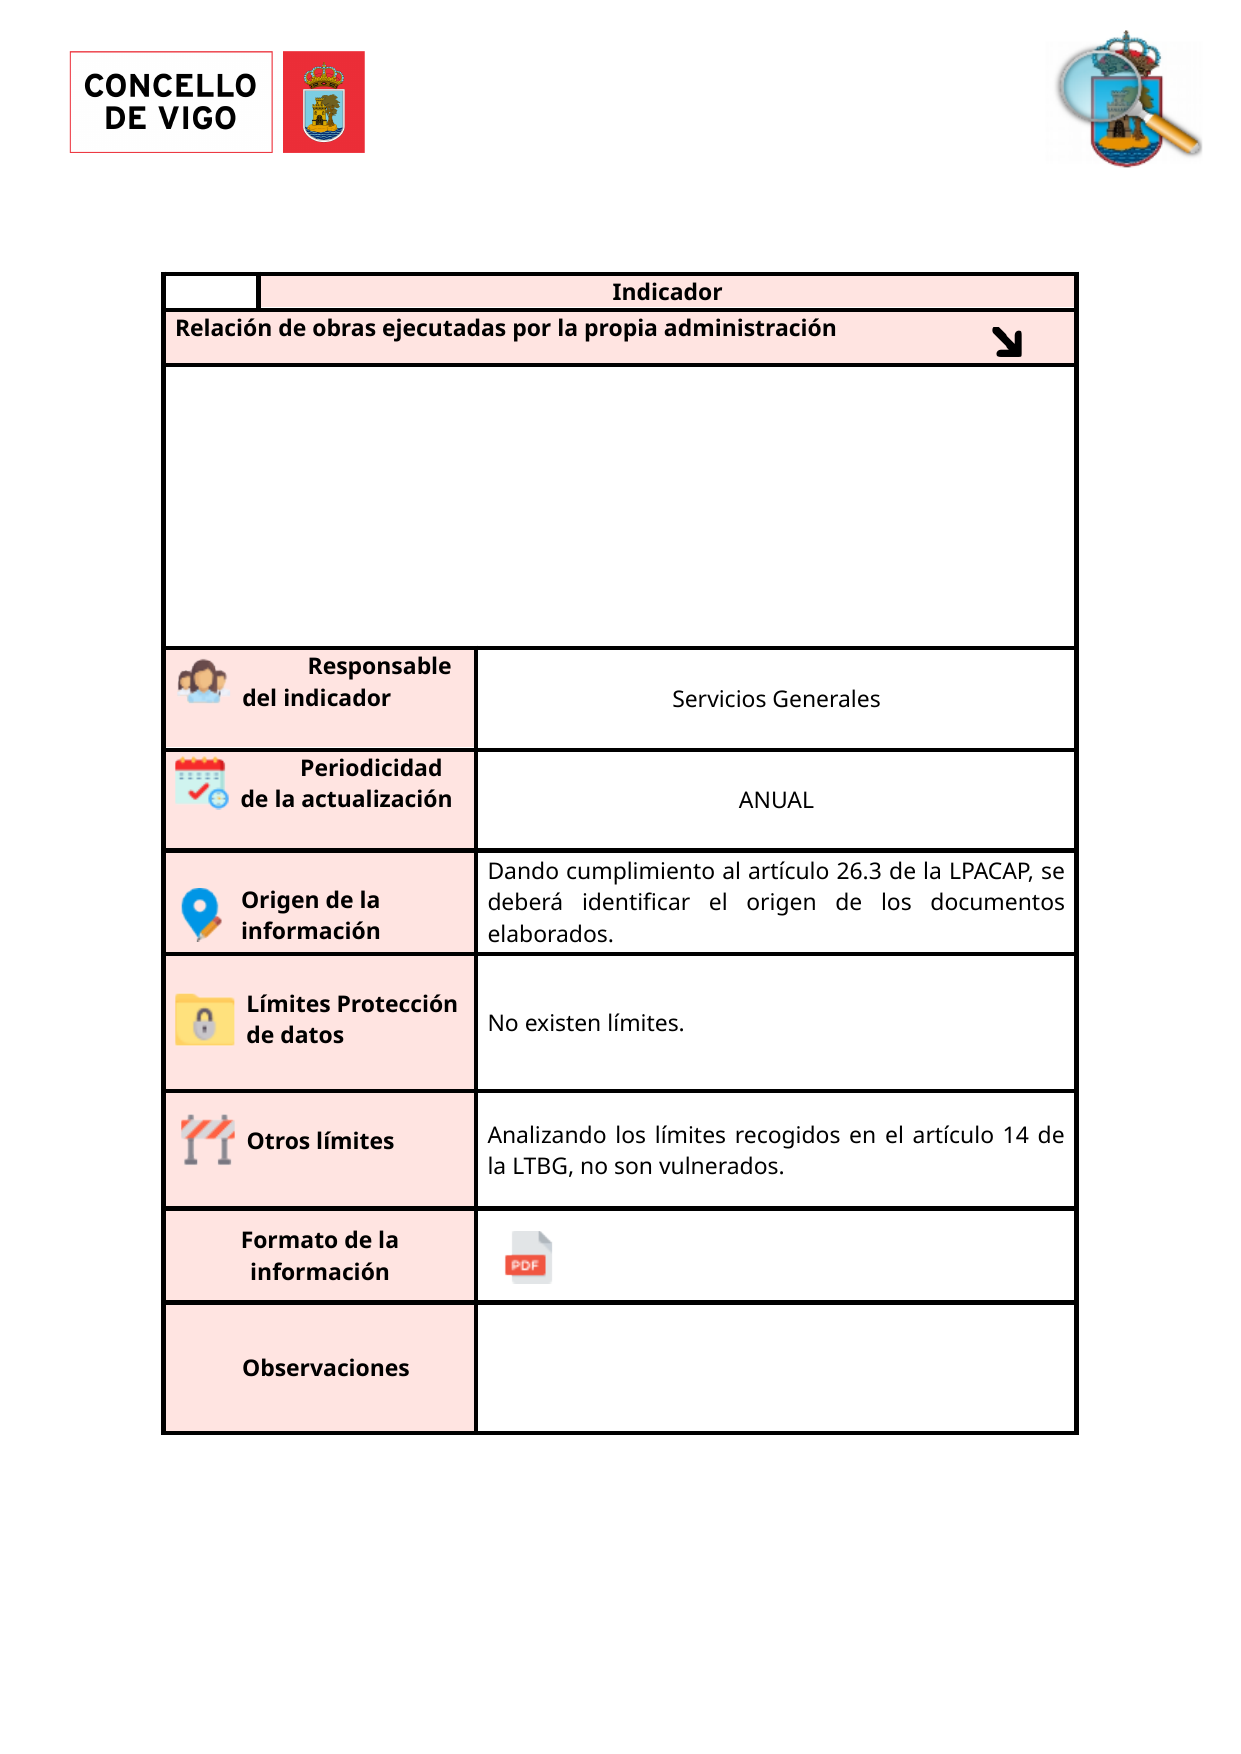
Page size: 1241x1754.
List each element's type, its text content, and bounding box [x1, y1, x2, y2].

table_cell Relación de obras ejecutadas por la propia administración [166, 312, 1074, 363]
picture [175, 888, 229, 942]
table_cell [166, 367, 1074, 646]
picture [193, 900, 207, 912]
table_cell Observaciones [166, 1305, 474, 1431]
table_cell Otros límites [166, 1093, 474, 1206]
table_cell Formato de la información [166, 1211, 474, 1300]
table_cell Responsable del indicador [166, 650, 474, 747]
picture [175, 756, 229, 810]
picture [181, 1113, 235, 1167]
table_cell Límites Protección de datos [166, 956, 474, 1089]
table_cell No existen límites. [478, 956, 1074, 1089]
table_cell ANUAL [478, 752, 1074, 848]
table_cell Servicios Generales [478, 650, 1074, 747]
table_header Indicador [261, 276, 1074, 307]
picture [69, 51, 365, 153]
table_header [166, 276, 256, 307]
picture [1040, 26, 1218, 186]
picture [175, 990, 235, 1050]
picture [992, 327, 1022, 357]
picture [177, 655, 231, 709]
table_cell [478, 1305, 1074, 1431]
table_cell [478, 1211, 1074, 1300]
table_cell Analizando los límites recogidos en el artículo 14 de la LTBG, no son vulnerados. [478, 1093, 1074, 1206]
table_cell Origen de la información [166, 853, 474, 952]
table_cell Dando cumplimiento al artículo 26.3 de la LPACAP, se deberá identificar el origen de los documentos elaborados. [478, 853, 1074, 952]
picture [502, 1231, 556, 1284]
table_cell Periodicidad de la actualización [166, 752, 474, 848]
